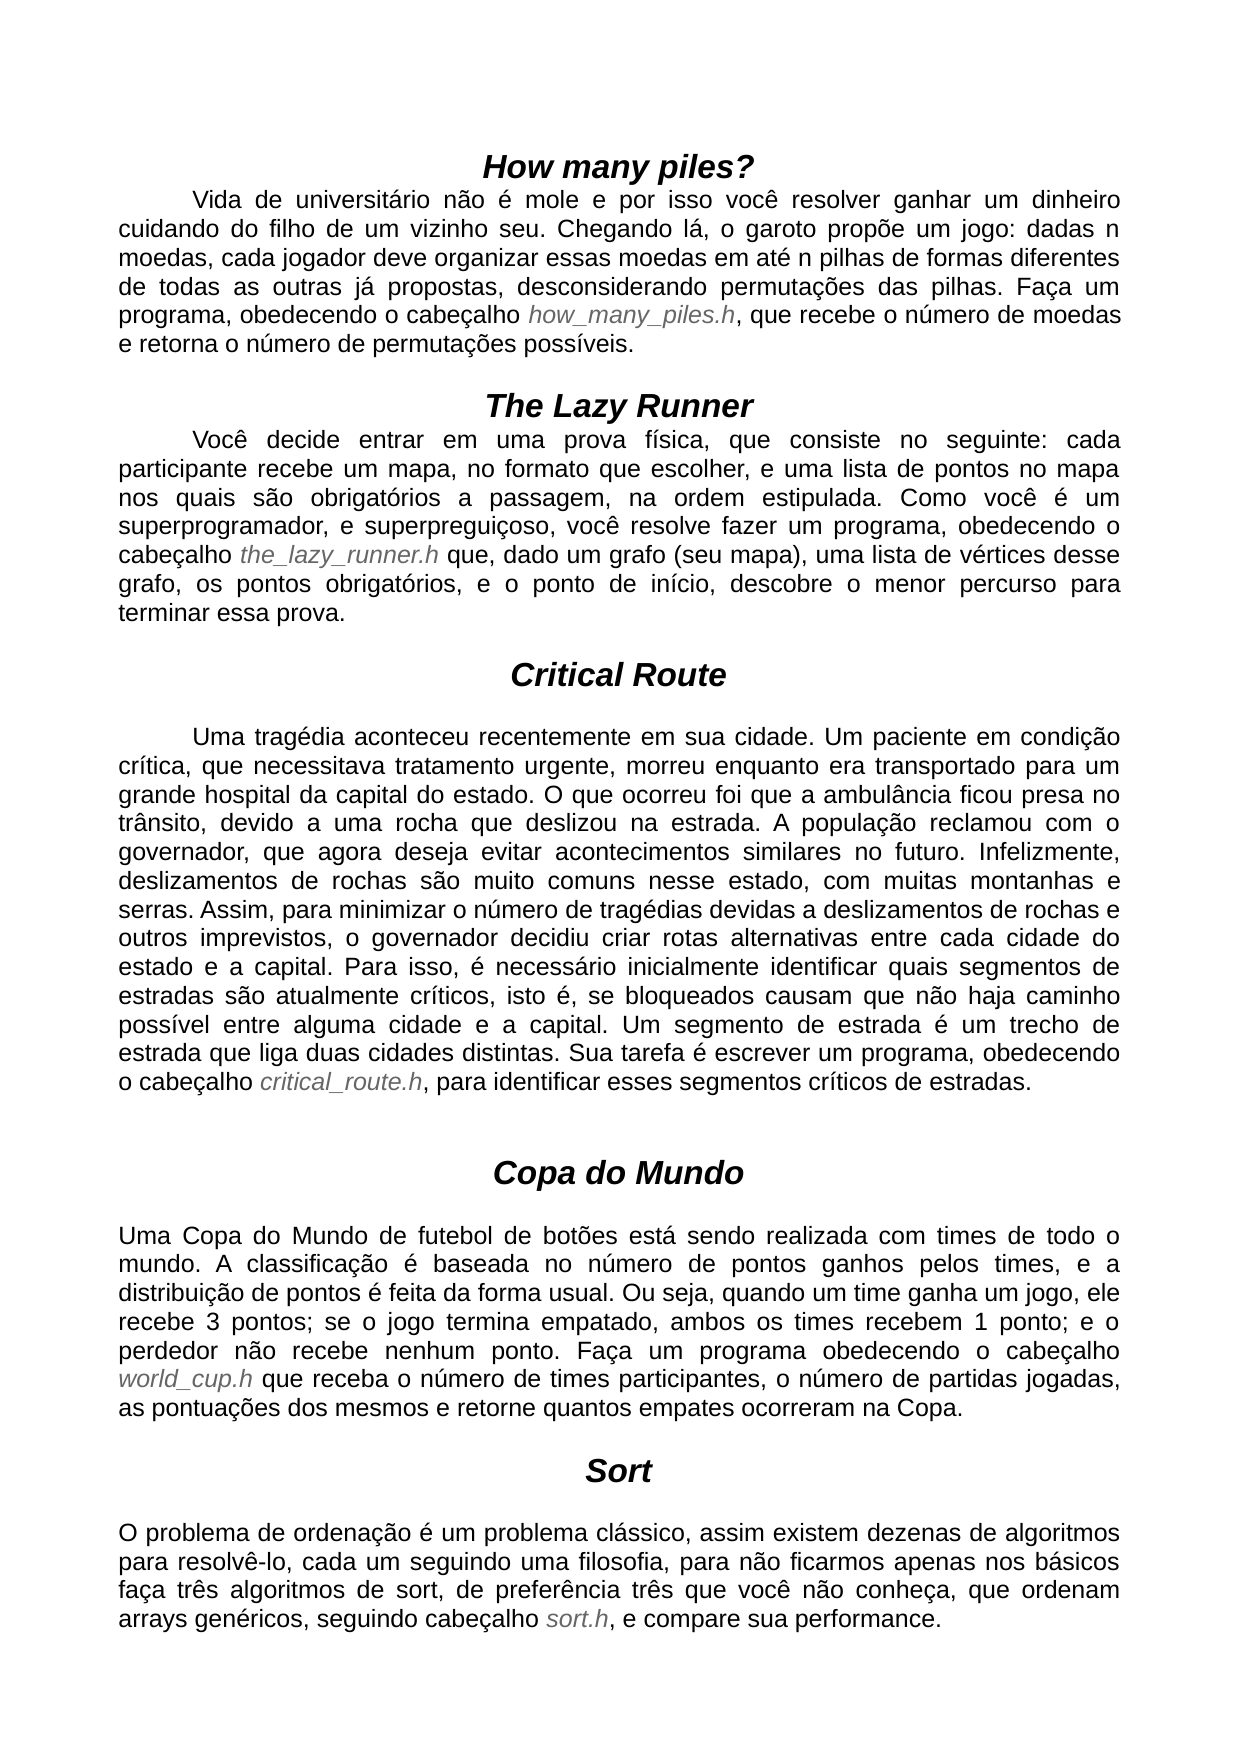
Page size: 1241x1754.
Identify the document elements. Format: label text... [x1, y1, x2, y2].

text O problema de ordenação é um problema clássico, assim existem dezenas de algoritmos para resolvê-lo, cada um seguindo uma filosofia, para não ficarmos apenas nos básicos faça três algoritmos de sort, de preferência três que você não conheça, que ordenam arrays genéricos, seguindo cabeçalho sort.h, e compare sua performance. [118, 1518, 1122, 1633]
text Copa do Mundo [118, 1153, 1122, 1192]
text Sort [118, 1451, 1122, 1489]
text The Lazy Runner [118, 387, 1122, 425]
text Critical Route [118, 655, 1122, 693]
text Uma tragédia aconteceu recentemente em sua cidade. Um paciente em condição crítica, que necessitava tratamento urgente, morreu enquanto era transportado para um grande hospital da capital do estado. O que ocorreu foi que a ambulância ﬁcou presa no trânsito, devido a uma rocha que deslizou na estrada. A população reclamou com o governador, que agora deseja evitar acontecimentos similares no futuro. Infelizmente, deslizamentos de rochas são muito comuns nesse estado, com muitas montanhas e serras. Assim, para minimizar o número de tragédias devidas a deslizamentos de rochas e outros imprevistos, o governador decidiu criar rotas alternativas entre cada cidade do estado e a capital. Para isso, é necessário inicialmente identiﬁcar quais segmentos de estradas são atualmente críticos, isto é, se bloqueados causam que não haja caminho possível entre alguma cidade e a capital. Um segmento de estrada é um trecho de estrada que liga duas cidades distintas. Sua tarefa é escrever um programa, obedecendo o cabeçalho critical_route.h, para identiﬁcar esses segmentos críticos de estradas. [118, 722, 1122, 1096]
text Vida de universitário não é mole e por isso você resolver ganhar um dinheiro cuidando do filho de um vizinho seu. Chegando lá, o garoto propõe um jogo: dadas n moedas, cada jogador deve organizar essas moedas em até n pilhas de formas diferentes de todas as outras já propostas, desconsiderando permutações das pilhas. Faça um programa, obedecendo o cabeçalho how_many_piles.h, que recebe o número de moedas e retorna o número de permutações possíveis. [118, 185, 1122, 358]
text Uma Copa do Mundo de futebol de botões está sendo realizada com times de todo o mundo. A classificação é baseada no número de pontos ganhos pelos times, e a distribuição de pontos é feita da forma usual. Ou seja, quando um time ganha um jogo, ele recebe 3 pontos; se o jogo termina empatado, ambos os times recebem 1 ponto; e o perdedor não recebe nenhum ponto. Faça um programa obedecendo o cabeçalho world_cup.h que receba o número de times participantes, o número de partidas jogadas, as pontuações dos mesmos e retorne quantos empates ocorreram na Copa. [118, 1221, 1122, 1422]
text Você decide entrar em uma prova física, que consiste no seguinte: cada participante recebe um mapa, no formato que escolher, e uma lista de pontos no mapa nos quais são obrigatórios a passagem, na ordem estipulada. Como você é um superprogramador, e superpreguiçoso, você resolve fazer um programa, obedecendo o cabeçalho the_lazy_runner.h que, dado um grafo (seu mapa), uma lista de vértices desse grafo, os pontos obrigatórios, e o ponto de início, descobre o menor percurso para terminar essa prova. [118, 425, 1122, 626]
text How many piles? [118, 147, 1122, 185]
